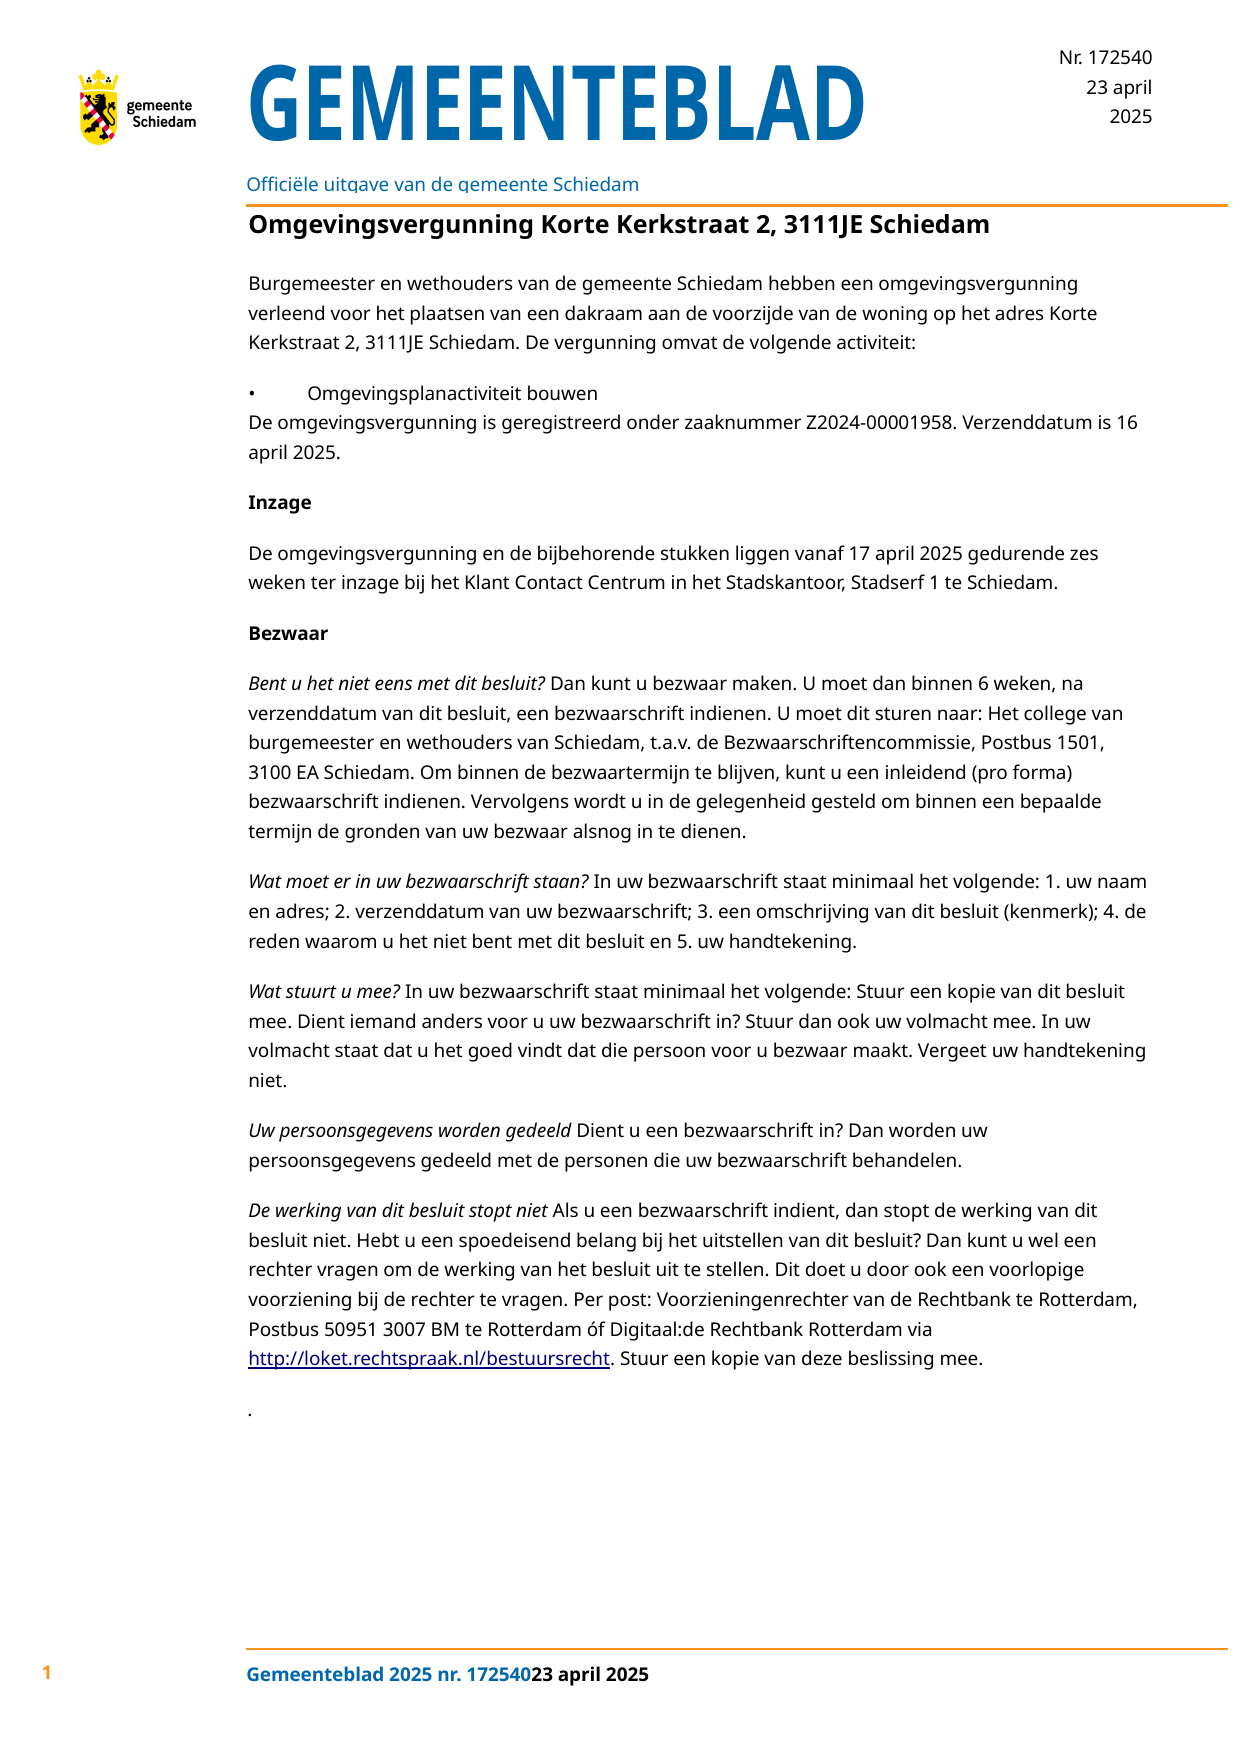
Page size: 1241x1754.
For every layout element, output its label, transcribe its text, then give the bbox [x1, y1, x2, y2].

text Uw persoonsgegevens worden gedeeld Dient u een bezwaarschrift in? Dan worden uw persoonsgegevens gedeeld met de personen die uw bezwaarschrift behandelen. [248, 1117, 1152, 1173]
text Wat moet er in uw bezwaarschrift staan? In uw bezwaarschrift staat minimaal het volgende: 1. uw naam en adres; 2. verzenddatum van uw bezwaarschrift; 3. een omschrijving van dit besluit (kenmerk); 4. de reden waarom u het niet bent met dit besluit en 5. uw handtekening. [248, 869, 1152, 953]
list Omgevingsplanactiviteit bouwen [248, 380, 1152, 406]
text . [248, 1396, 1152, 1421]
text Bent u het niet eens met dit besluit? Dan kunt u bezwaar maken. U moet dan binnen 6 weken, na verzenddatum van dit besluit, een bezwaarschrift indienen. U moet dit sturen naar: Het college van burgemeester en wethouders van Schiedam, t.a.v. de Bezwaarschriftencommissie, Postbus 1501, 3100 EA Schiedam. Om binnen de bezwaartermijn te blijven, kunt u een inleidend (pro forma) bezwaarschrift indienen. Vervolgens wordt u in de gelegenheid gesteld om binnen een bepaalde termijn de gronden van uw bezwaar alsnog in te dienen. [248, 670, 1152, 844]
text Inzage [248, 489, 1152, 515]
text Wat stuurt u mee? In uw bezwaarschrift staat minimaal het volgende: Stuur een kopie van dit besluit mee. Dient iemand anders voor u uw bezwaarschrift in? Stuur dan ook uw volmacht mee. In uw volmacht staat dat u het goed vindt dat die persoon voor u bezwaar maakt. Vergeet uw handtekening niet. [248, 978, 1152, 1093]
text Burgemeester en wethouders van de gemeente Schiedam hebben een omgevingsvergunning verleend voor het plaatsen van een dakraam aan de voorzijde van de woning op het adres Korte Kerkstraat 2, 3111JE Schiedam. De vergunning omvat de volgende activiteit: [248, 270, 1152, 355]
text De omgevingsvergunning is geregistreerd onder zaaknummer Z2024-00001958. Verzenddatum is 16 april 2025. [248, 409, 1152, 465]
picture [41, 47, 231, 172]
text Omgevingsvergunning Korte Kerkstraat 2, 3111JE Schiedam [248, 207, 1152, 241]
text De werking van dit besluit stopt niet Als u een bezwaarschrift indient, dan stopt de werking van dit besluit niet. Hebt u een spoedeisend belang bij het uitstellen van dit besluit? Dan kunt u wel een rechter vragen om de werking van het besluit uit te stellen. Dit doet u door ook een voorlopige voorziening bij de rechter te vragen. Per post: Voorzieningenrechter van de Rechtbank te Rotterdam, Postbus 50951 3007 BM te Rotterdam óf Digitaal:de Rechtbank Rotterdam via http://loket.rechtspraak.nl/bestuursrecht. Stuur een kopie van deze beslissing mee. [248, 1197, 1152, 1371]
text De omgevingsvergunning en de bijbehorende stukken liggen vanaf 17 april 2025 gedurende zes weken ter inzage bij het Klant Contact Centrum in het Stadskantoor, Stadserf 1 te Schiedam. [248, 540, 1152, 595]
text Bezwaar [248, 620, 1152, 646]
